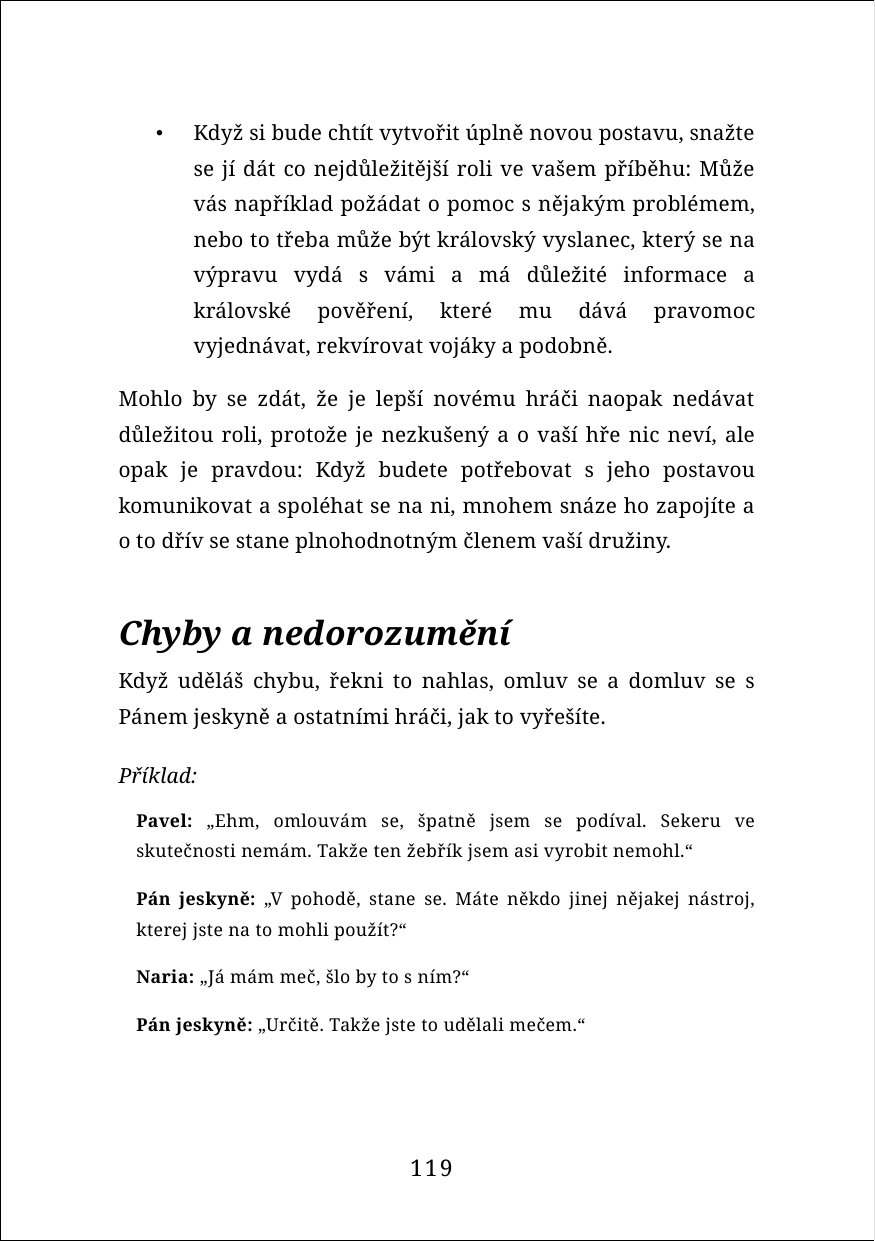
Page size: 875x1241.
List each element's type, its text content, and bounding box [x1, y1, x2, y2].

text Pán jeskyně: „Určitě. Takže jste to udělali mečem.“ [136, 1013, 756, 1037]
text Pán jeskyně: „V pohodě, stane se. Máte někdo jinej nějakej nástroj, kterej jste na to mohli použít?“ [136, 887, 756, 941]
text Mohlo by se zdát, že je lepší novému hráči naopak nedávat důležitou roli, protože je nezkušený a o vaší hře nic neví, ale opak je pravdou: Když budete potřebovat s jeho postavou komunikovat a spoléhat se na ni, mnohem snáze ho zapojíte a o to dřív se stane plnohodnotným členem vaší družiny. [118, 384, 756, 555]
subtitle Chyby a nedorozumění [118, 609, 756, 655]
text Když uděláš chybu, řekni to nahlas, omluv se a domluv se s Pánem jeskyně a ostatními hráči, jak to vyřešíte. [118, 667, 756, 731]
text Příklad: [118, 761, 756, 790]
text Naria: „Já mám meč, šlo by to s ním?“ [136, 965, 756, 989]
list Když si bude chtít vytvořit úplně novou postavu, snažte se jí dát co nejdůležitější roli ve vašem příběhu: Může vás například požádat o pomoc s nějakým problémem, nebo to třeba může být královský vyslanec, který se na výpravu vydá s vámi a má důležité informace a královské pověření, které mu dává pravomoc vyjednávat, rekvírovat vojáky a podobně. [156, 118, 756, 360]
text Pavel: „Ehm, omlouvám se, špatně jsem se podíval. Sekeru ve skutečnosti nemám. Takže ten žebřík jsem asi vyrobit nemohl.“ [136, 809, 756, 863]
